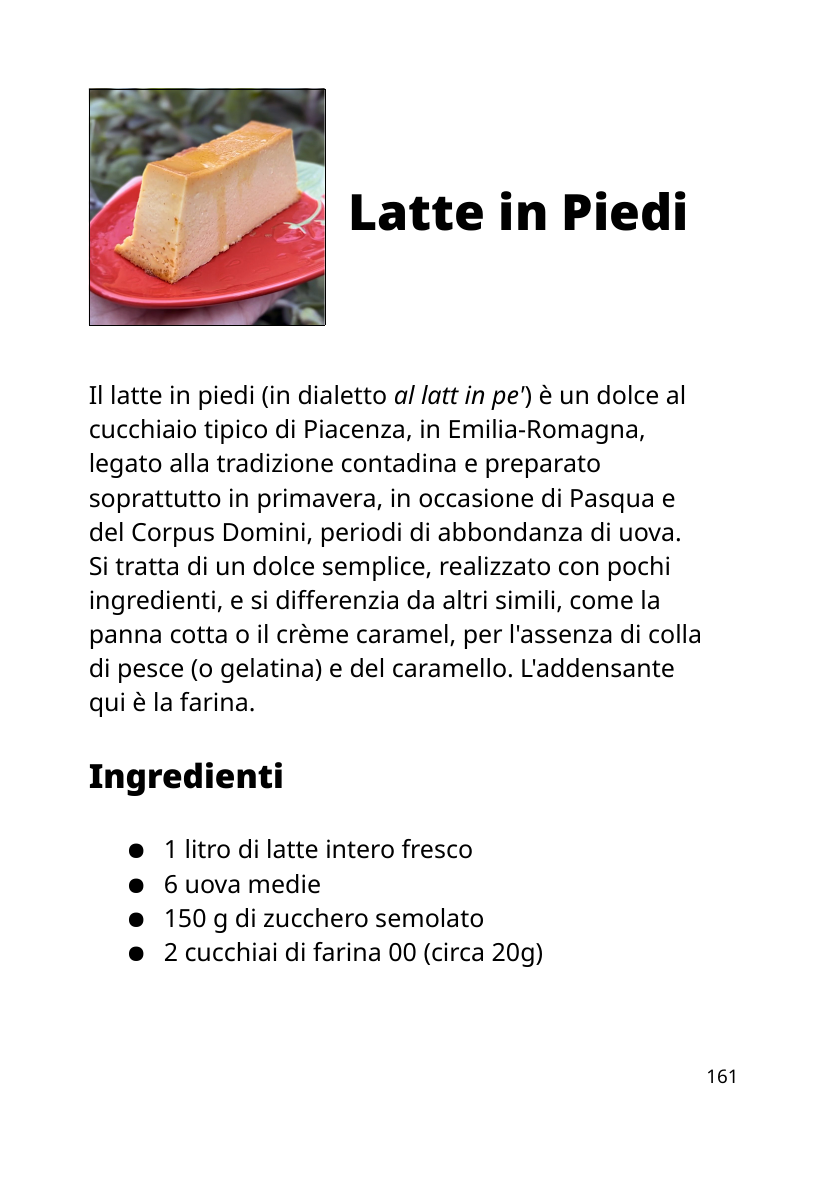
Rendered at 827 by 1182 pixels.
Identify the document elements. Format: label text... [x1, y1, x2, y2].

text Ingredienti [88, 753, 732, 798]
picture [90, 90, 325, 325]
list 150 g di zucchero semolato [126, 900, 738, 934]
text Latte in Piedi [326, 177, 738, 245]
text Il latte in piedi (in dialetto al latt in pe') è un dolce al cucchiaio tipico di Piacenza, in Emilia-Romagna, legato alla tradizione contadina e preparato soprattutto in primavera, in occasione di Pasqua e del Corpus Domini, periodi di abbondanza di uova. Si tratta di un dolce semplice, realizzato con pochi ingredienti, e si differenzia da altri simili, come la panna cotta o il crème caramel, per l'assenza di colla di pesce (o gelatina) e del caramello. L'addensante qui è la farina. [88, 378, 709, 719]
list 6 uova medie [126, 866, 738, 900]
list 2 cucchiai di farina 00 (circa 20g) [126, 934, 738, 968]
list 1 litro di latte intero fresco [126, 832, 738, 866]
